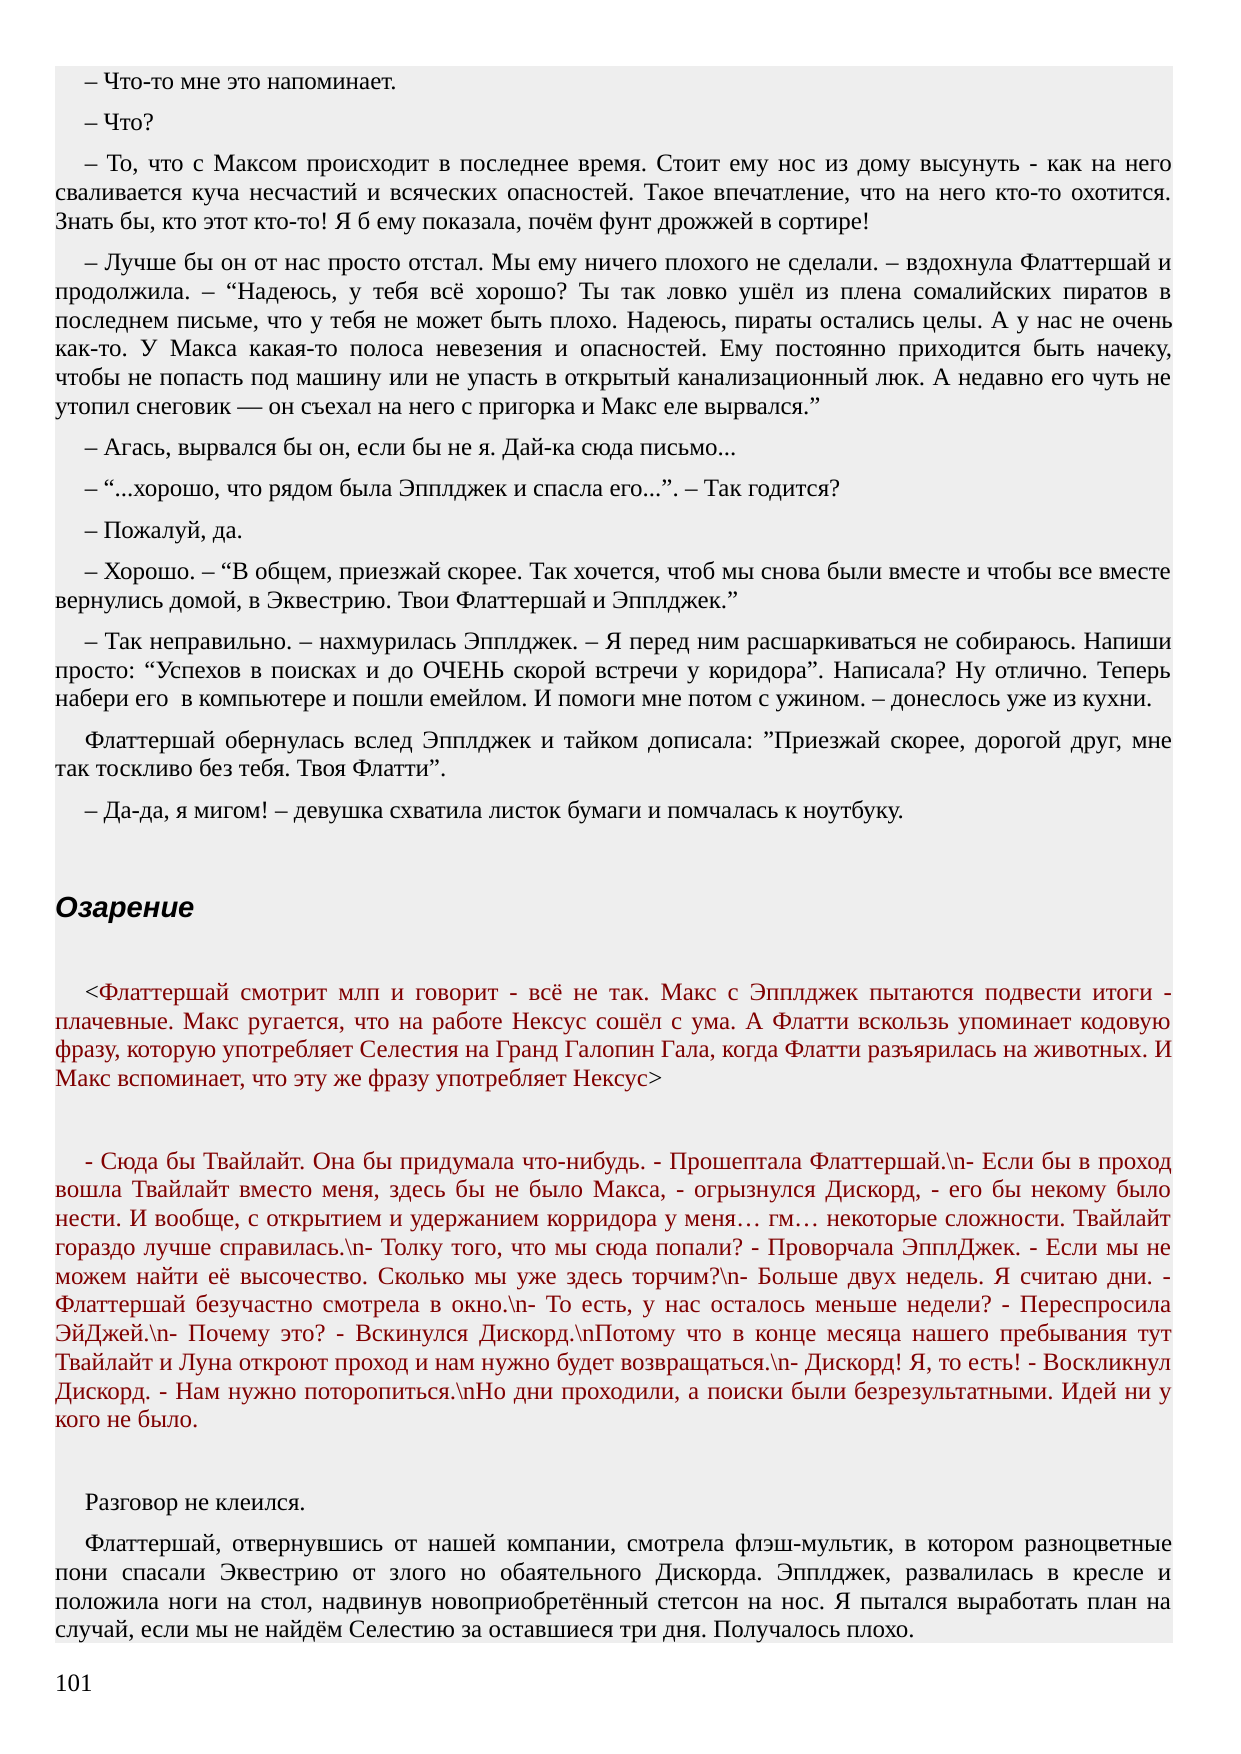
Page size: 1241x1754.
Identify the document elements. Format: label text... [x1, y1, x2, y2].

text – Так неправильно. – нахмурилась Эпплджек. – Я перед ним расшаркиваться не собираюсь. Напиши просто: “Успехов в поисках и до ОЧЕНЬ скорой встречи у коридора”. Написала? Ну отлично. Теперь набери его в компьютере и пошли емейлом. И помоги мне потом с ужином. – донеслось уже из кухни. [55, 626, 1173, 712]
text – Что? [55, 107, 1173, 136]
text – Хорошо. – “В общем, приезжай скорее. Так хочется, чтоб мы снова были вместе и чтобы все вместе вернулись домой, в Эквестрию. Твои Флаттершай и Эпплджек.” [55, 556, 1173, 613]
text – “...хорошо, что рядом была Эпплджек и спасла его...”. – Так годится? [55, 473, 1173, 502]
text Разговор не клеился. [55, 1487, 1173, 1516]
text – То, что с Максом происходит в последнее время. Стоит ему нос из дому высунуть - как на него сваливается куча несчастий и всяческих опасностей. Такое впечатление, что на него кто-то охотится. Знать бы, кто этот кто-то! Я б ему показала, почём фунт дрожжей в сортире! [55, 148, 1173, 235]
text Флаттершай, отвернувшись от нашей компании, смотрела флэш-мультик, в котором разноцветные пони спасали Эквестрию от злого но обаятельного Дискорда. Эпплджек, развалилась в кресле и положила ноги на стол, надвинув новоприобретённый стетсон на нос. Я пытался выработать план на случай, если мы не найдём Селестию за оставшиеся три дня. Получалось плохо. [55, 1528, 1173, 1643]
text Флаттершай обернулась вслед Эпплджек и тайком дописала: ”Приезжай скорее, дорогой друг, мне так тоскливо без тебя. Твоя Флатти”. [55, 725, 1173, 782]
text – Пожалуй, да. [55, 515, 1173, 543]
text – Лучше бы он от нас просто отстал. Мы ему ничего плохого не сделали. – вздохнула Флаттершай и продолжила. – “Надеюсь, у тебя всё хорошо? Ты так ловко ушёл из плена сомалийских пиратов в последнем письме, что у тебя не может быть плохо. Надеюсь, пираты остались целы. А у нас не очень как-то. У Макса какая-то полоса невезения и опасностей. Ему постоянно приходится быть начеку, чтобы не попасть под машину или не упасть в открытый канализационный люк. А недавно его чуть не утопил снеговик — он съехал на него с пригорка и Макс еле вырвался.” [55, 247, 1173, 420]
text – Что-то мне это напоминает. [55, 66, 1173, 95]
subtitle Озарение [55, 890, 1173, 923]
text – Да-да, я мигом! – девушка схватила листок бумаги и помчалась к ноутбуку. [55, 795, 1173, 823]
text - Сюда бы Твайлайт. Она бы придумала что-нибудь. - Прошептала Флаттершай.\n- Если бы в проход вошла Твайлайт вместо меня, здесь бы не было Макса, - огрызнулся Дискорд, - его бы некому было нести. И вообще, с открытием и удержанием корридора у меня… гм… некоторые сложности. Твайлайт гораздо лучше справилась.\n- Толку того, что мы сюда попали? - Проворчала ЭпплДжек. - Если мы не можем найти её высочество. Сколько мы уже здесь торчим?\n- Больше двух недель. Я считаю дни. - Флаттершай безучастно смотрела в окно.\n- То есть, у нас осталось меньше недели? - Переспросила ЭйДжей.\n- Почему это? - Вскинулся Дискорд.\nПотому что в конце месяца нашего пребывания тут Твайлайт и Луна откроют проход и нам нужно будет возвращаться.\n- Дискорд! Я, то есть! - Воскликнул Дискорд. - Нам нужно поторопиться.\nНо дни проходили, а поиски были безрезультатными. Идей ни у кого не было. [55, 1146, 1173, 1433]
text <Флаттершай смотрит млп и говорит - всё не так. Макс с Эпплджек пытаются подвести итоги - плачевные. Макс ругается, что на работе Нексус сошёл с ума. А Флатти вскользь упоминает кодовую фразу, которую употребляет Селестия на Гранд Галопин Гала, когда Флатти разъярилась на животных. И Макс вспоминает, что эту же фразу употребляет Нексус> [55, 977, 1173, 1092]
text – Агась, вырвался бы он, если бы не я. Дай-ка сюда письмо... [55, 432, 1173, 461]
